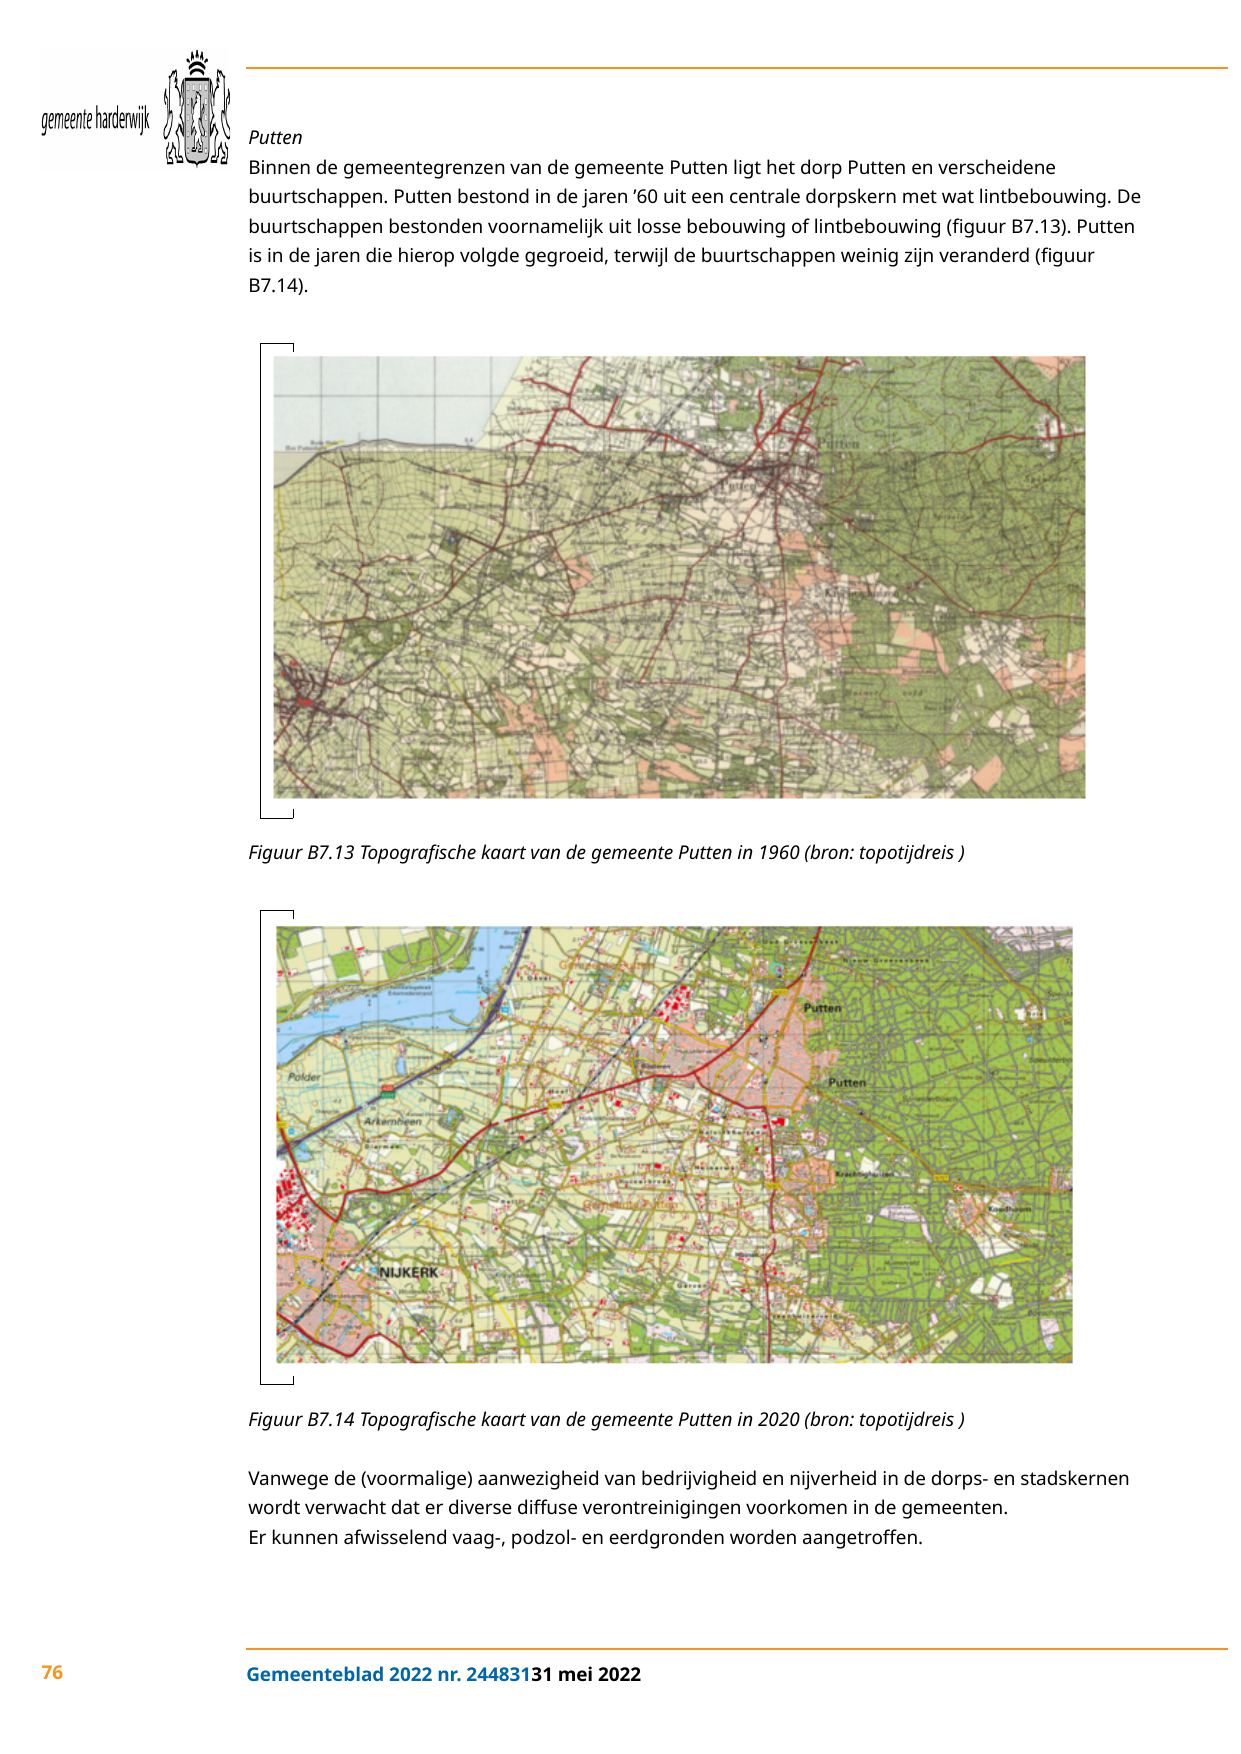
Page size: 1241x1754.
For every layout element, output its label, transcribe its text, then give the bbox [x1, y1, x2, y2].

text Figuur B7.14 Topografische kaart van de gemeente Putten in 2020 (bron: topotijdreis ) [248, 1406, 1152, 1432]
picture [41, 47, 231, 172]
text Binnen de gemeentegrenzen van de gemeente Putten ligt het dorp Putten en verscheidene buurtschappen. Putten bestond in de jaren ’60 uit een centrale dorpskern met wat lintbebouwing. De buurtschappen bestonden voornamelijk uit losse bebouwing of lintbebouwing (figuur B7.13). Putten is in de jaren die hierop volgde gegroeid, terwijl de buurtschappen weinig zijn veranderd (figuur B7.14). [248, 154, 1152, 298]
text Figuur B7.13 Topografische kaart van de gemeente Putten in 1960 (bron: topotijdreis ) [248, 839, 1152, 865]
picture [268, 919, 1095, 1376]
picture [268, 352, 1095, 809]
text Putten [248, 124, 1152, 150]
text Vanwege de (voormalige) aanwezigheid van bedrijvigheid en nijverheid in de dorps- en stadskernen wordt verwacht dat er diverse diffuse verontreinigingen voorkomen in de gemeenten. [248, 1465, 1152, 1520]
text Er kunnen afwisselend vaag-, podzol- en eerdgronden worden aangetroffen. [248, 1524, 1152, 1550]
